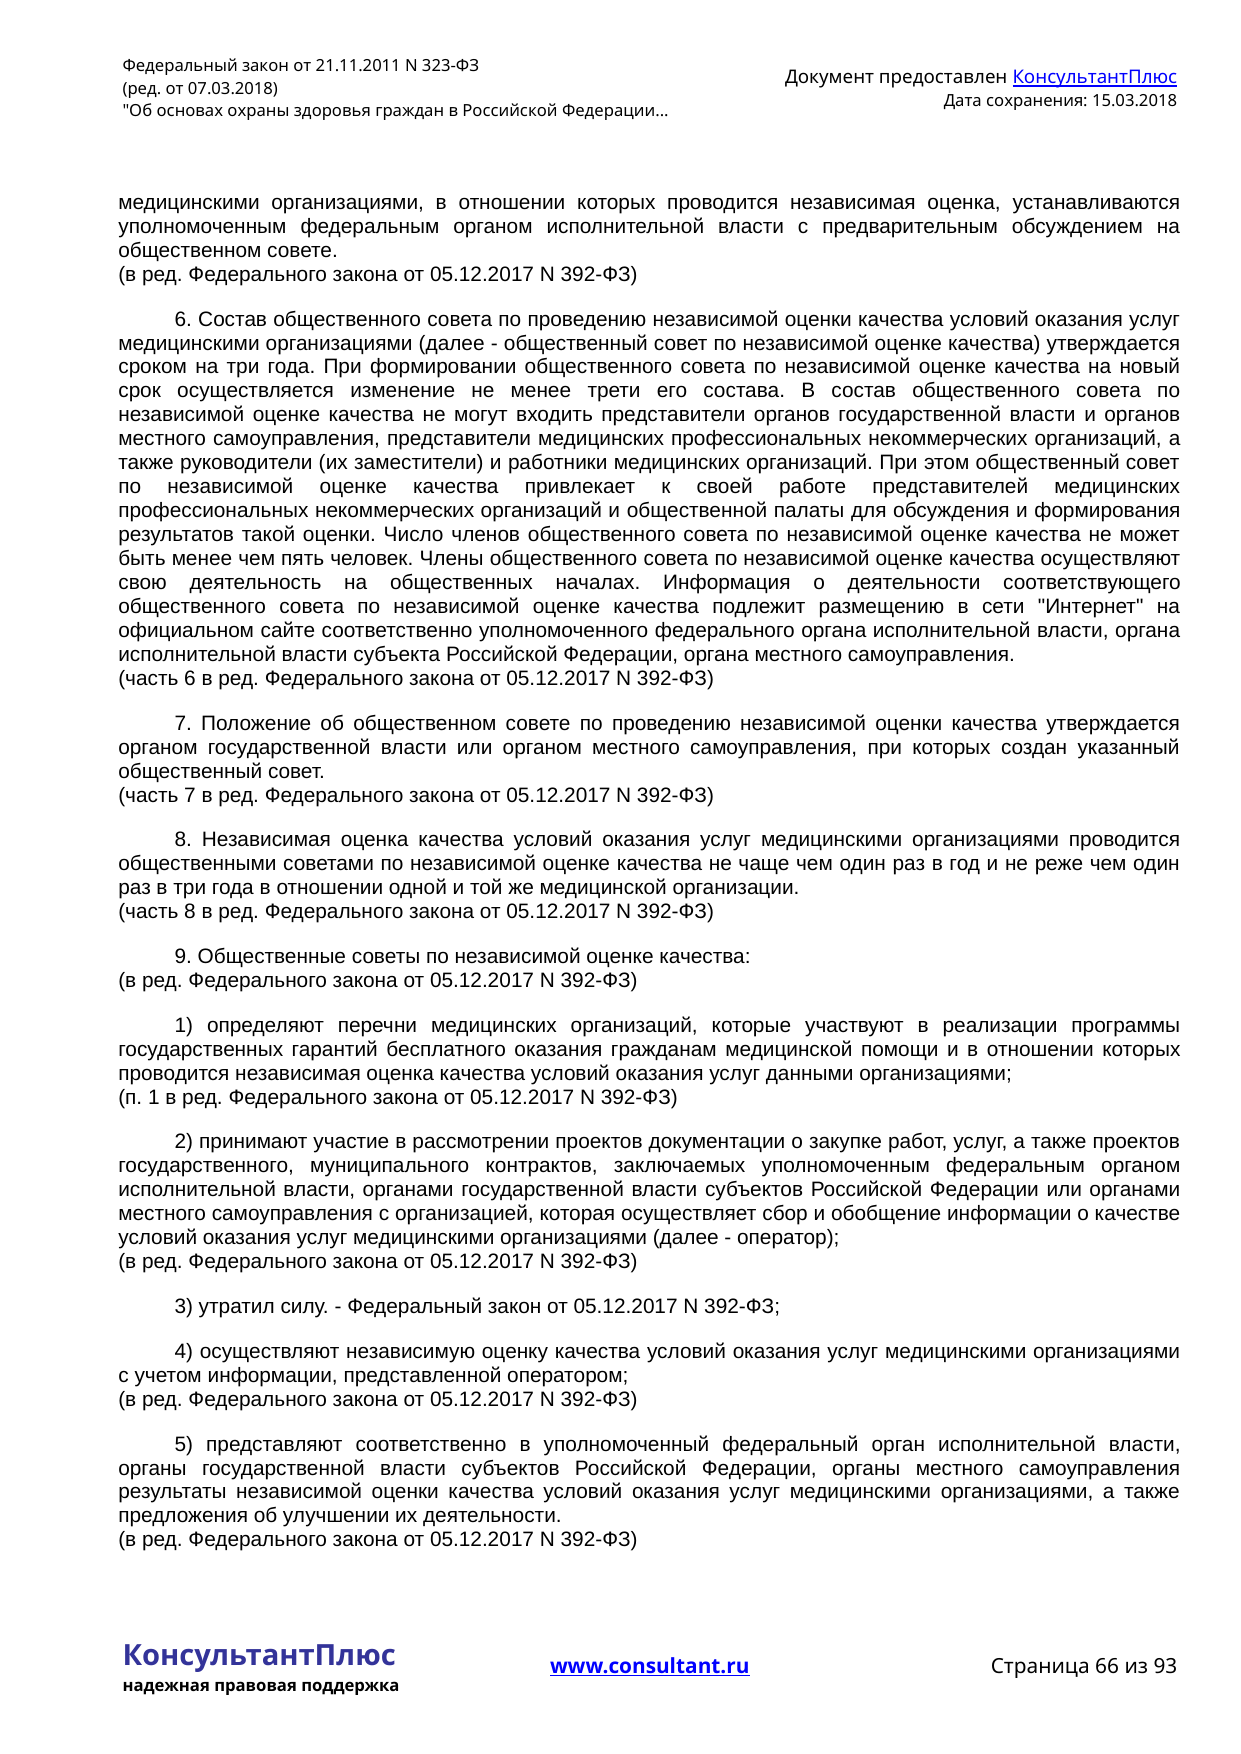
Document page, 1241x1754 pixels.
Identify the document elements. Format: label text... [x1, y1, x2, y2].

text 1) определяют перечни медицинских организаций, которые участвуют в реализации программы государственных гарантий бесплатного оказания гражданам медицинской помощи и в отношении которых проводится независимая оценка качества условий оказания услуг данными организациями; [118, 1013, 1181, 1084]
text (часть 7 в ред. Федерального закона от 05.12.2017 N 392-ФЗ) [118, 782, 1181, 806]
text 2) принимают участие в рассмотрении проектов документации о закупке работ, услуг, а также проектов государственного, муниципального контрактов, заключаемых уполномоченным федеральным органом исполнительной власти, органами государственной власти субъектов Российской Федерации или органами местного самоуправления с организацией, которая осуществляет сбор и обобщение информации о качестве условий оказания услуг медицинскими организациями (далее - оператор); [118, 1129, 1181, 1249]
text (в ред. Федерального закона от 05.12.2017 N 392-ФЗ) [118, 968, 1181, 992]
text (в ред. Федерального закона от 05.12.2017 N 392-ФЗ) [118, 1527, 1181, 1551]
text медицинскими организациями, в отношении которых проводится независимая оценка, устанавливаются уполномоченным федеральным органом исполнительной власти с предварительным обсуждением на общественном совете. [118, 190, 1181, 262]
text 5) представляют соответственно в уполномоченный федеральный орган исполнительной власти, органы государственной власти субъектов Российской Федерации, органы местного самоуправления результаты независимой оценки качества условий оказания услуг медицинскими организациями, а также предложения об улучшении их деятельности. [118, 1431, 1181, 1527]
text 4) осуществляют независимую оценку качества условий оказания услуг медицинскими организациями с учетом информации, представленной оператором; [118, 1339, 1181, 1387]
text (в ред. Федерального закона от 05.12.2017 N 392-ФЗ) [118, 1387, 1181, 1411]
text 9. Общественные советы по независимой оценке качества: [118, 944, 1181, 968]
text (п. 1 в ред. Федерального закона от 05.12.2017 N 392-ФЗ) [118, 1084, 1181, 1108]
text 8. Независимая оценка качества условий оказания услуг медицинскими организациями проводится общественными советами по независимой оценке качества не чаще чем один раз в год и не реже чем один раз в три года в отношении одной и той же медицинской организации. [118, 827, 1181, 899]
text (в ред. Федерального закона от 05.12.2017 N 392-ФЗ) [118, 1249, 1181, 1273]
text 6. Состав общественного совета по проведению независимой оценки качества условий оказания услуг медицинскими организациями (далее - общественный совет по независимой оценке качества) утверждается сроком на три года. При формировании общественного совета по независимой оценке качества на новый срок осуществляется изменение не менее трети его состава. В состав общественного совета по независимой оценке качества не могут входить представители органов государственной власти и органов местного самоуправления, представители медицинских профессиональных некоммерческих организаций, а также руководители (их заместители) и работники медицинских организаций. При этом общественный совет по независимой оценке качества привлекает к своей работе представителей медицинских профессиональных некоммерческих организаций и общественной палаты для обсуждения и формирования результатов такой оценки. Число членов общественного совета по независимой оценке качества не может быть менее чем пять человек. Члены общественного совета по независимой оценке качества осуществляют свою деятельность на общественных началах. Информация о деятельности соответствующего общественного совета по независимой оценке качества подлежит размещению в сети "Интернет" на официальном сайте соответственно уполномоченного федерального органа исполнительной власти, органа исполнительной власти субъекта Российской Федерации, органа местного самоуправления. [118, 306, 1181, 666]
text 3) утратил силу. - Федеральный закон от 05.12.2017 N 392-ФЗ; [118, 1294, 1181, 1318]
text (часть 8 в ред. Федерального закона от 05.12.2017 N 392-ФЗ) [118, 899, 1181, 923]
text 7. Положение об общественном совете по проведению независимой оценки качества утверждается органом государственной власти или органом местного самоуправления, при которых создан указанный общественный совет. [118, 711, 1181, 782]
text (в ред. Федерального закона от 05.12.2017 N 392-ФЗ) [118, 262, 1181, 286]
text (часть 6 в ред. Федерального закона от 05.12.2017 N 392-ФЗ) [118, 666, 1181, 690]
